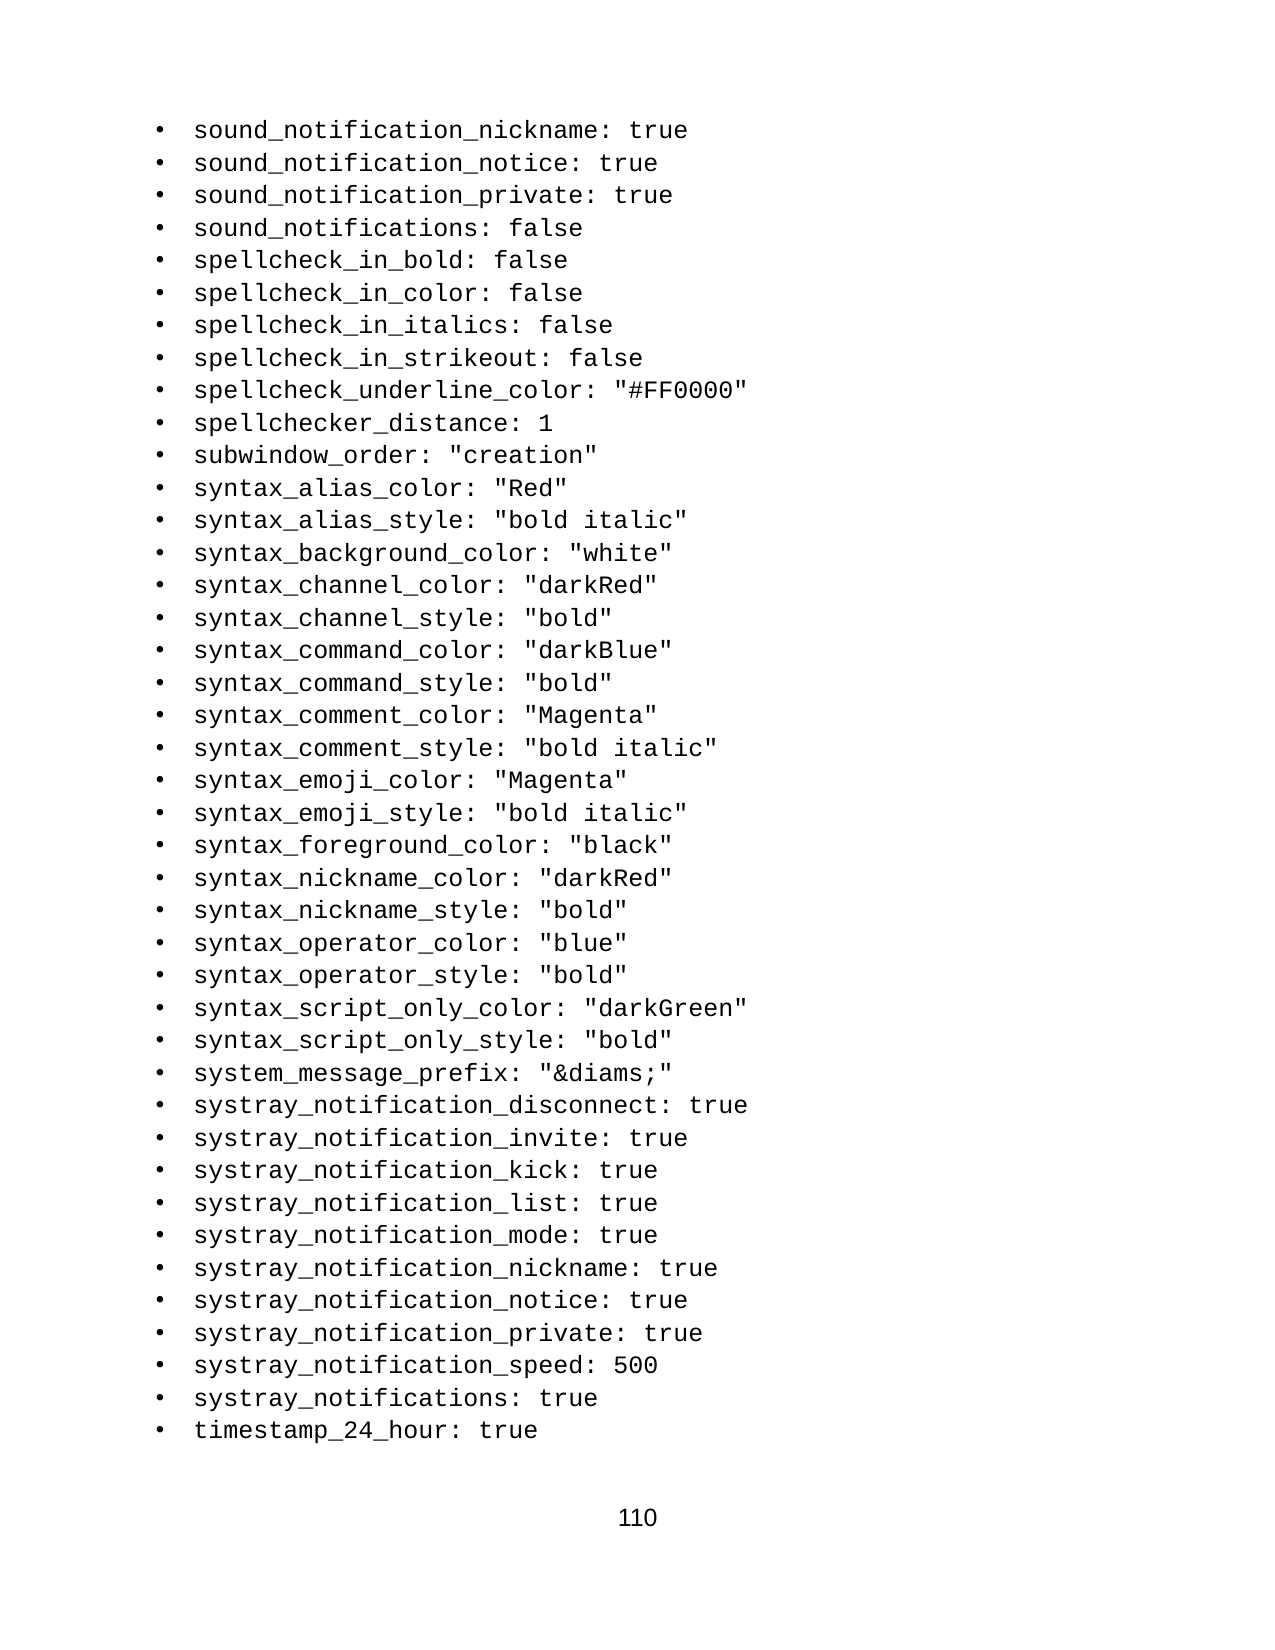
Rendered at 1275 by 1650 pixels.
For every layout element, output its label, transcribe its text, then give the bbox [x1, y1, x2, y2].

list syntax_emoji_style: "bold italic" [156, 801, 1157, 829]
list sound_notifications: false [156, 216, 1157, 244]
list systray_notification_private: true [156, 1321, 1157, 1349]
list timestamp_24_hour: true [156, 1418, 1157, 1446]
list spellcheck_in_color: false [156, 281, 1157, 309]
list syntax_foreground_color: "black" [156, 833, 1157, 861]
list spellchecker_distance: 1 [156, 411, 1157, 439]
list systray_notification_list: true [156, 1191, 1157, 1219]
list systray_notification_disconnect: true [156, 1093, 1157, 1121]
list syntax_comment_color: "Magenta" [156, 703, 1157, 731]
list syntax_comment_style: "bold italic" [156, 736, 1157, 764]
list system_message_prefix: "&diams;" [156, 1061, 1157, 1089]
list systray_notification_kick: true [156, 1158, 1157, 1186]
list syntax_emoji_color: "Magenta" [156, 768, 1157, 796]
list syntax_channel_style: "bold" [156, 606, 1157, 634]
list syntax_alias_color: "Red" [156, 476, 1157, 504]
list systray_notifications: true [156, 1386, 1157, 1414]
list spellcheck_in_italics: false [156, 313, 1157, 341]
list subwindow_order: "creation" [156, 443, 1157, 471]
list syntax_nickname_color: "darkRed" [156, 866, 1157, 894]
list syntax_script_only_color: "darkGreen" [156, 996, 1157, 1024]
list spellcheck_in_bold: false [156, 248, 1157, 276]
list syntax_operator_color: "blue" [156, 931, 1157, 959]
list syntax_alias_style: "bold italic" [156, 508, 1157, 536]
list syntax_operator_style: "bold" [156, 963, 1157, 991]
list syntax_script_only_style: "bold" [156, 1028, 1157, 1056]
list systray_notification_notice: true [156, 1288, 1157, 1316]
list systray_notification_nickname: true [156, 1256, 1157, 1284]
list systray_notification_speed: 500 [156, 1353, 1157, 1381]
list syntax_channel_color: "darkRed" [156, 573, 1157, 601]
list spellcheck_in_strikeout: false [156, 346, 1157, 374]
list syntax_command_style: "bold" [156, 671, 1157, 699]
list syntax_nickname_style: "bold" [156, 898, 1157, 926]
list sound_notification_nickname: true [156, 118, 1157, 146]
list sound_notification_notice: true [156, 151, 1157, 179]
list spellcheck_underline_color: "#FF0000" [156, 378, 1157, 406]
list syntax_background_color: "white" [156, 541, 1157, 569]
list sound_notification_private: true [156, 183, 1157, 211]
list systray_notification_invite: true [156, 1126, 1157, 1154]
list systray_notification_mode: true [156, 1223, 1157, 1251]
list syntax_command_color: "darkBlue" [156, 638, 1157, 666]
